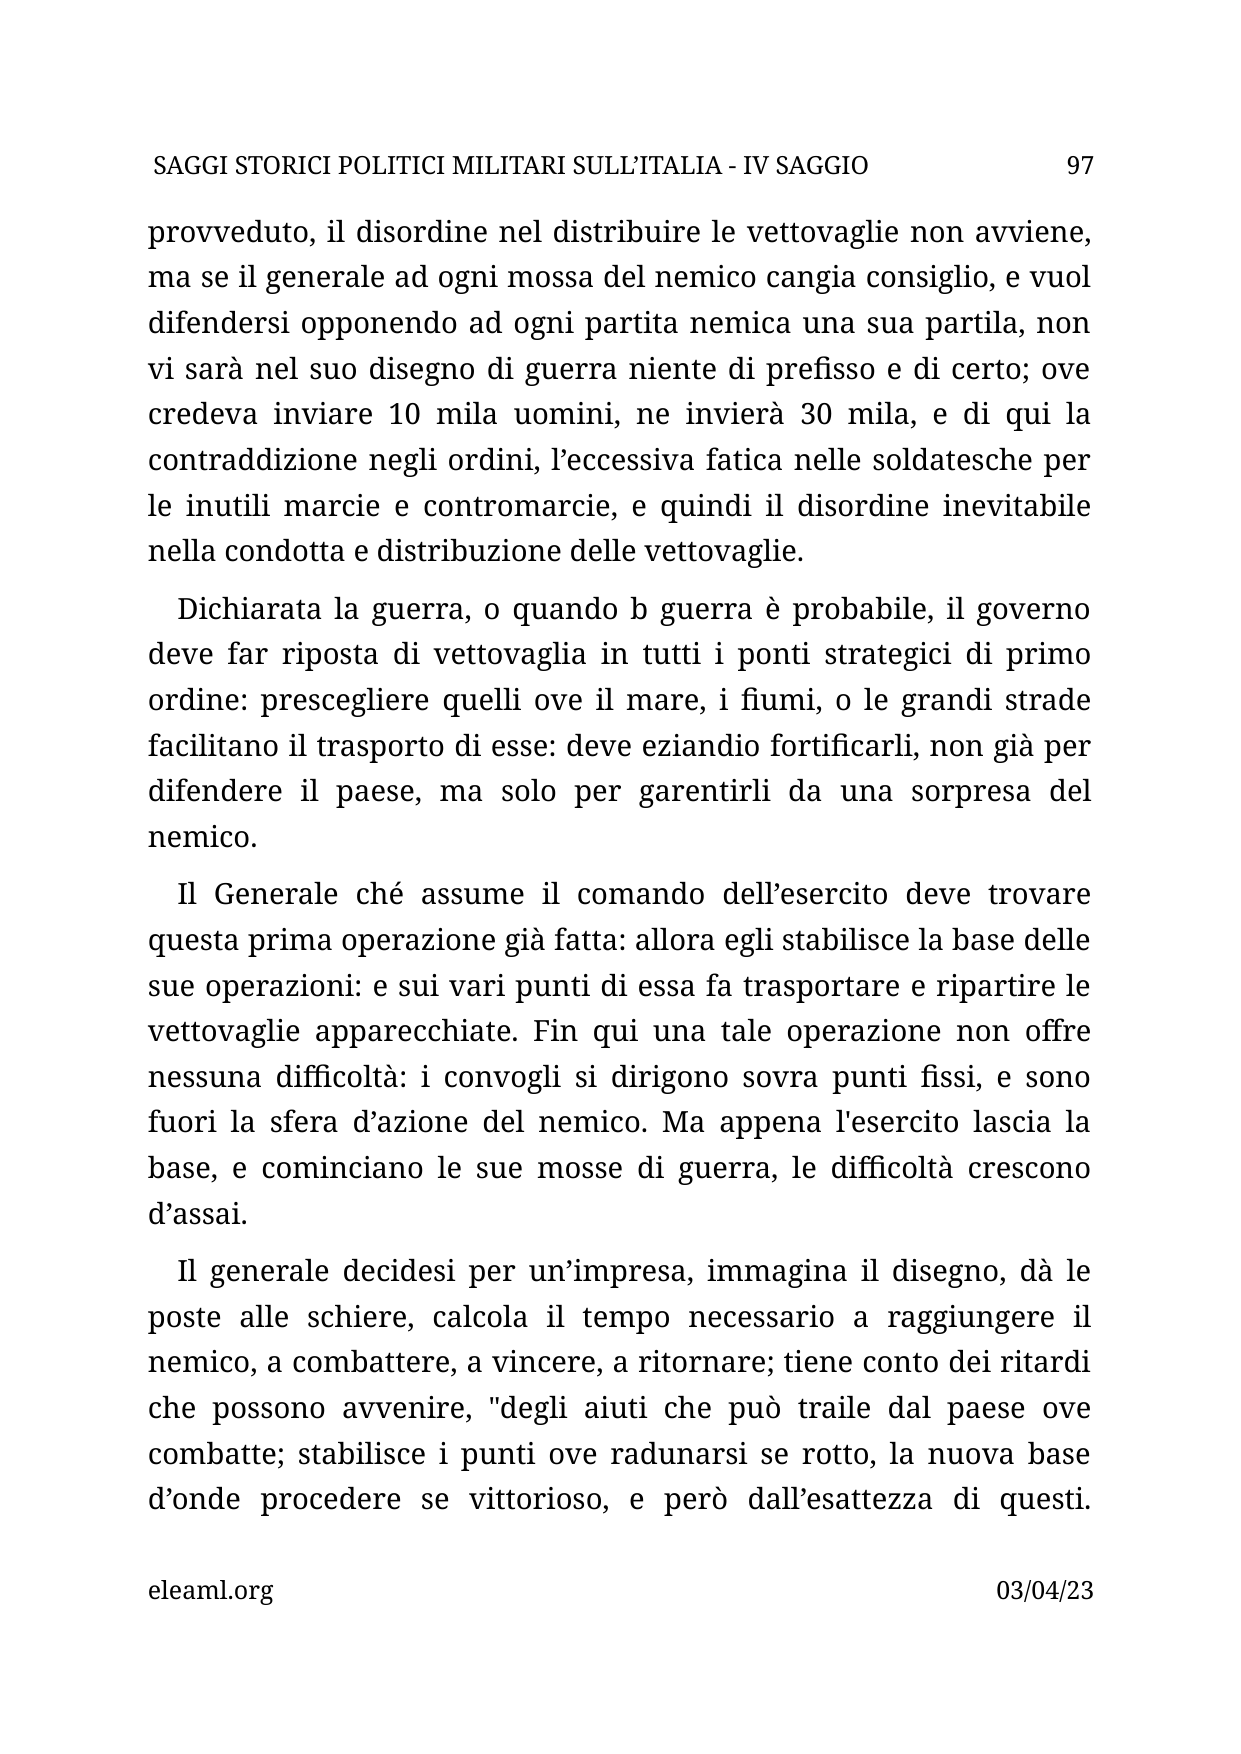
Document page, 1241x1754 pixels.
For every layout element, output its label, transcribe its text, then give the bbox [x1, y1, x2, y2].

text Il Generale ché assume il comando dell’esercito deve trovare questa prima operazione già fatta: allora egli stabilisce la base delle sue operazioni: e sui vari punti di essa fa trasportare e ripartire le vettovaglie apparecchiate. Fin qui una tale operazione non offre nessuna difficoltà: i convogli si dirigono sovra punti fissi, e sono fuori la sfera d’azione del nemico. Ma appena l'esercito lascia la base, e cominciano le sue mosse di guerra, le difficoltà crescono d’assai. [148, 874, 1093, 1233]
text Dichiarata la guerra, o quando b guerra è probabile, il governo deve far riposta di vettovaglia in tutti i ponti strategici di primo ordine: prescegliere quelli ove il mare, i fiumi, o le grandi strade facilitano il trasporto di esse: deve eziandio fortificarli, non già per difendere il paese, ma solo per garentirli da una sorpresa del nemico. [148, 588, 1093, 856]
text Il generale decidesi per un’impresa, immagina il disegno, dà le poste alle schiere, calcola il tempo necessario a raggiungere il nemico, a combattere, a vincere, a ritornare; tiene conto dei ritardi che possono avvenire, "degli aiuti che può traile dal paese ove combatte; stabilisce i punti ove radunarsi se rotto, la nuova base d’onde procedere se vittorioso, e però dall’esattezza di questi. [148, 1251, 1093, 1518]
text provveduto, il disordine nel distribuire le vettovaglie non avviene, ma se il generale ad ogni mossa del nemico cangia consiglio, e vuol difendersi opponendo ad ogni partita nemica una sua partila, non vi sarà nel suo disegno di guerra niente di prefisso e di certo; ove credeva inviare 10 mila uomini, ne invierà 30 mila, e di qui la contraddizione negli ordini, l’eccessiva fatica nelle soldatesche per le inutili marcie e contromarcie, e quindi il disordine inevitabile nella condotta e distribuzione delle vettovaglie. [148, 211, 1093, 570]
